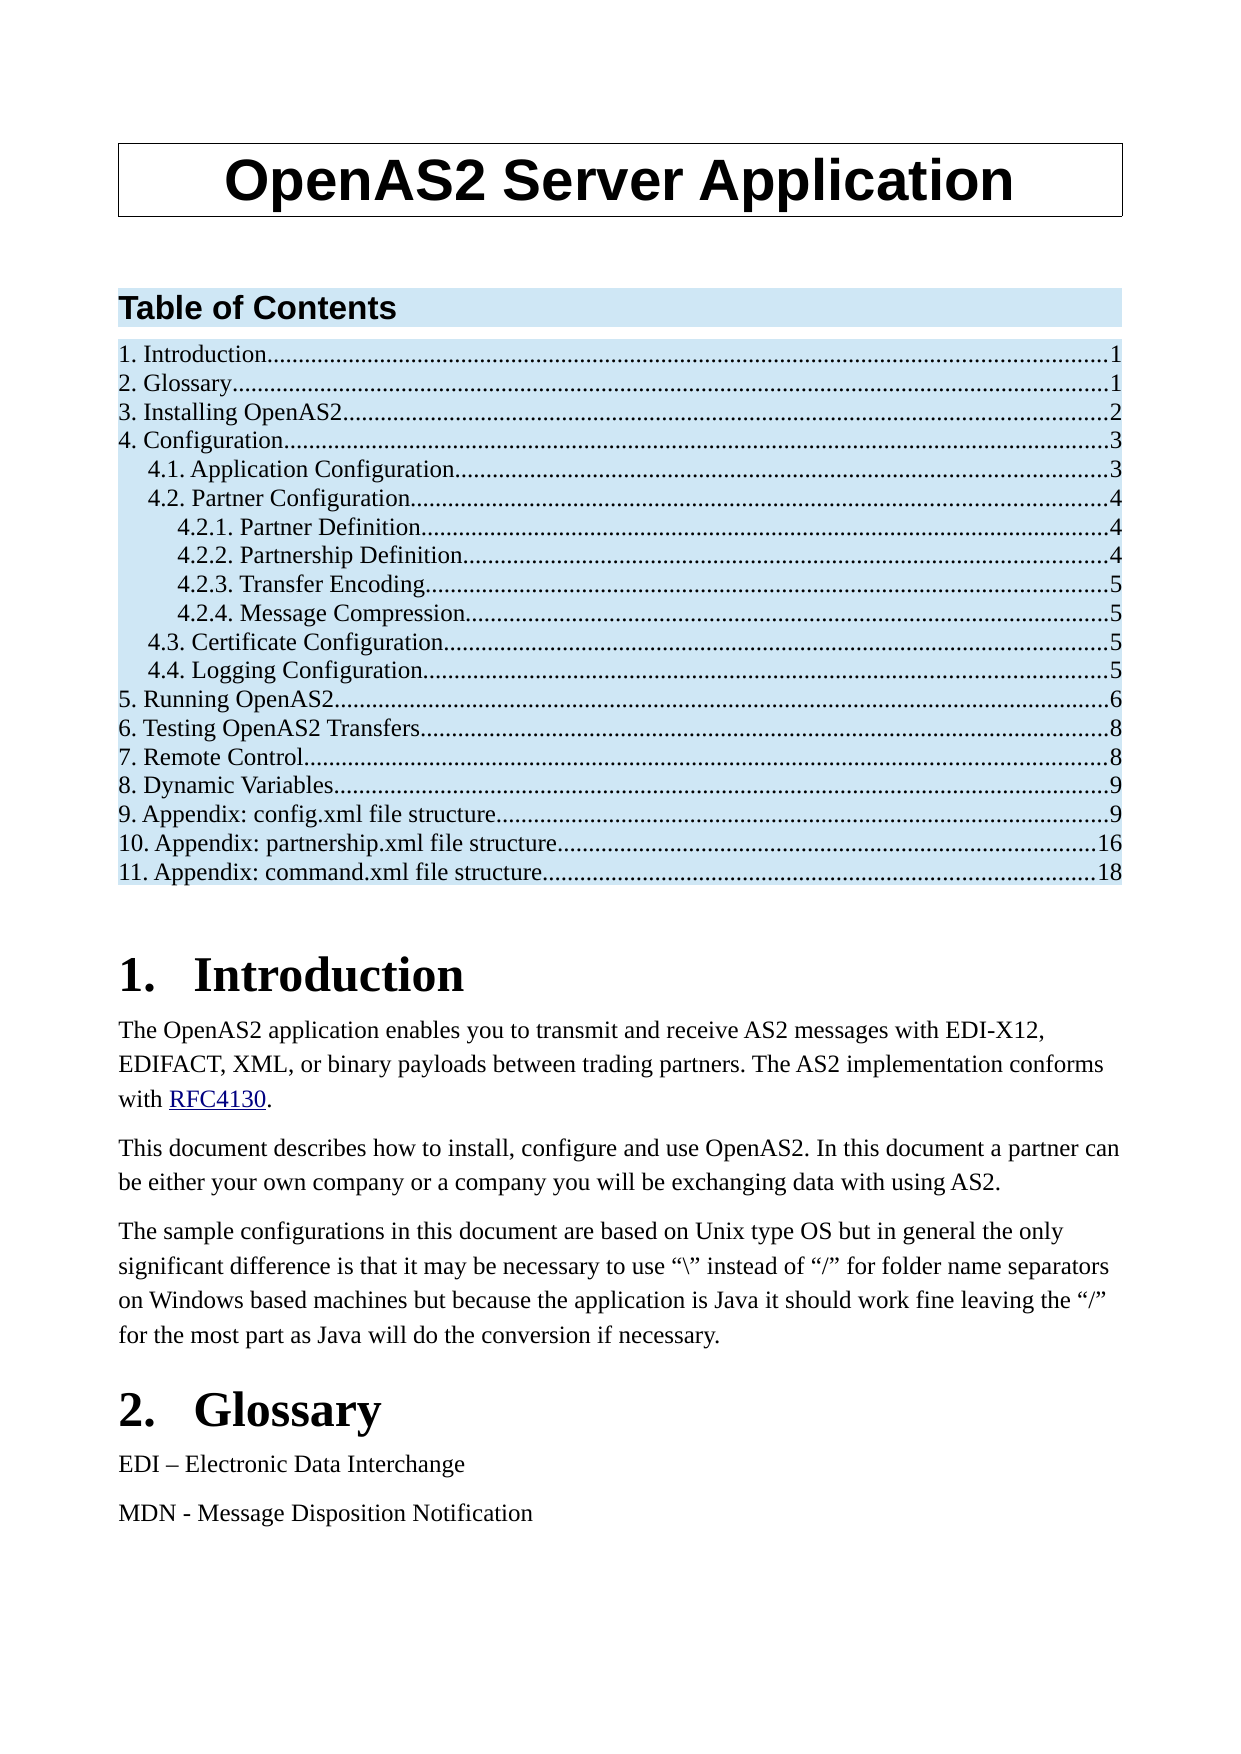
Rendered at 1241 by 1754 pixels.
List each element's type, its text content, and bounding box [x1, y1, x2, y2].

subtitle Introduction [118, 945, 1122, 1002]
text EDI – Electronic Data Interchange [118, 1449, 1122, 1478]
text 4.2.4. Message Compression 5 [177, 598, 1122, 627]
text MDN - Message Disposition Notification [118, 1498, 1122, 1527]
text 6. Testing OpenAS2 Transfers 8 [118, 713, 1122, 742]
text 4. Configuration 3 [118, 425, 1122, 454]
text 7. Remote Control 8 [118, 742, 1122, 770]
subtitle Glossary [118, 1379, 1122, 1437]
text 4.2.3. Transfer Encoding 5 [177, 569, 1122, 598]
text 2. Glossary 1 [118, 368, 1122, 397]
text 4.2.1. Partner Definition 4 [177, 512, 1122, 540]
text 4.1. Application Configuration 3 [148, 454, 1122, 483]
text 4.2. Partner Configuration 4 [148, 483, 1122, 512]
text 10. Appendix: partnership.xml file structure 16 [118, 828, 1122, 857]
title OpenAS2 Server Application [119, 144, 1122, 216]
text 4.3. Certificate Configuration 5 [148, 627, 1122, 655]
text 5. Running OpenAS2 6 [118, 684, 1122, 713]
text 4.2.2. Partnership Definition 4 [177, 540, 1122, 569]
text The sample configurations in this document are based on Unix type OS but in general the only significant difference is that it may be necessary to use “\” instead of “/” for folder name separators on Windows based machines but because the application is Java it should work fine leaving the “/” for the most part as Java will do the conversion if necessary. [118, 1216, 1122, 1349]
text 11. Appendix: command.xml file structure 18 [118, 857, 1122, 885]
text The OpenAS2 application enables you to transmit and receive AS2 messages with EDI-X12, EDIFACT, XML, or binary payloads between trading partners. The AS2 implementation conforms with RFC4130. [118, 1015, 1122, 1113]
text 1. Introduction 1 [118, 339, 1122, 368]
text 9. Appendix: config.xml file structure 9 [118, 799, 1122, 828]
text This document describes how to install, configure and use OpenAS2. In this document a partner can be either your own company or a company you will be exchanging data with using AS2. [118, 1133, 1122, 1196]
subtitle Table of Contents [118, 288, 1122, 327]
text 8. Dynamic Variables 9 [118, 770, 1122, 799]
text 4.4. Logging Configuration 5 [148, 655, 1122, 684]
text 3. Installing OpenAS2 2 [118, 397, 1122, 425]
